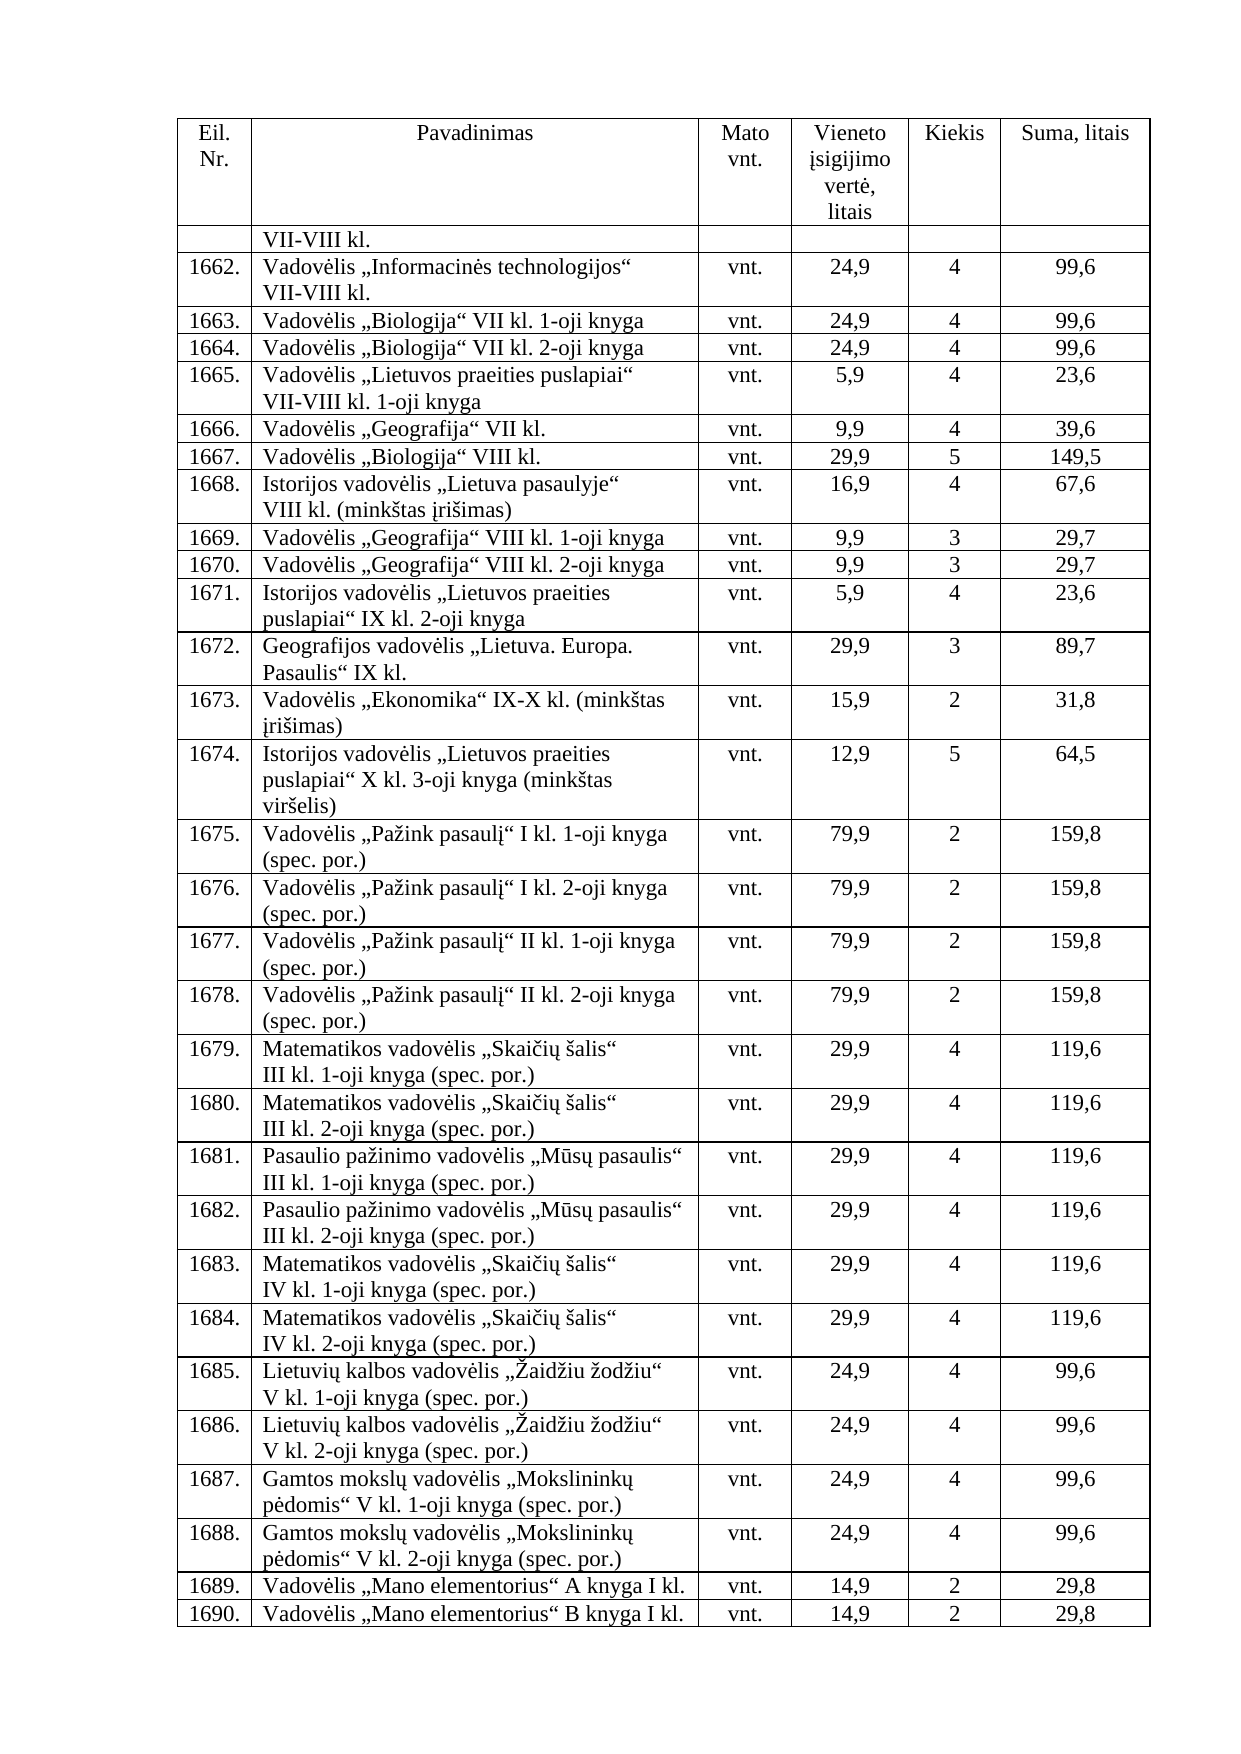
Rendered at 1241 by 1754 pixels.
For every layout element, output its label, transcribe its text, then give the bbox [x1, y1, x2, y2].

table_cell vnt. [699, 633, 791, 685]
table_cell Vadovėlis „Pažink pasaulį“ II kl. 1-oji knyga (spec. por.) [252, 928, 698, 980]
table_cell 1685. [178, 1358, 251, 1410]
table_cell 24,9 [792, 334, 908, 361]
table_cell 79,9 [792, 820, 908, 873]
table_cell 24,9 [792, 1519, 908, 1571]
table_cell 1682. [178, 1196, 251, 1249]
table_cell Gamtos mokslų vadovėlis „Mokslininkų pėdomis“ V kl. 2-oji knyga (spec. por.) [252, 1519, 698, 1571]
table_cell Matematikos vadovėlis „Skaičių šalis“ IV kl. 1-oji knyga (spec. por.) [252, 1250, 698, 1303]
table_cell vnt. [699, 470, 791, 523]
table_cell 1674. [178, 740, 251, 819]
table_cell 29,9 [792, 633, 908, 685]
table_cell Vadovėlis „Geografija“ VII kl. [252, 415, 698, 442]
table_cell 1678. [178, 981, 251, 1034]
table_cell [909, 226, 1000, 252]
table_cell Vadovėlis „Pažink pasaulį“ I kl. 1-oji knyga (spec. por.) [252, 820, 698, 873]
table_cell vnt. [699, 928, 791, 980]
table_cell 3 [909, 633, 1000, 685]
table_cell vnt. [699, 1250, 791, 1303]
table_cell 5,9 [792, 579, 908, 631]
table_cell vnt. [699, 551, 791, 578]
table_cell 79,9 [792, 981, 908, 1034]
table_cell vnt. [699, 1573, 791, 1599]
table_cell 99,6 [1001, 307, 1149, 333]
table_cell 4 [909, 253, 1000, 306]
table_cell 99,6 [1001, 1465, 1149, 1518]
table_cell 89,7 [1001, 633, 1149, 685]
table_cell 29,9 [792, 1143, 908, 1195]
table_cell vnt. [699, 981, 791, 1034]
table_cell 119,6 [1001, 1035, 1149, 1088]
table_cell 24,9 [792, 1411, 908, 1464]
table_cell 1676. [178, 874, 251, 926]
table_header Pavadinimas [252, 119, 698, 224]
table_cell 1684. [178, 1304, 251, 1356]
table_cell 29,9 [792, 1304, 908, 1356]
table_cell 99,6 [1001, 1519, 1149, 1571]
table_cell Vadovėlis „Ekonomika“ IX-X kl. (minkštas įrišimas) [252, 686, 698, 739]
table_cell 12,9 [792, 740, 908, 819]
table_cell vnt. [699, 1465, 791, 1518]
table_cell 31,8 [1001, 686, 1149, 739]
table_cell Vadovėlis „Informacinės technologijos“ VII-VIII kl. [252, 253, 698, 306]
table_cell vnt. [699, 874, 791, 926]
table_cell Matematikos vadovėlis „Skaičių šalis“ IV kl. 2-oji knyga (spec. por.) [252, 1304, 698, 1356]
table_cell 29,9 [792, 1089, 908, 1141]
table_cell 29,9 [792, 1250, 908, 1303]
table_cell 1688. [178, 1519, 251, 1571]
table_cell 99,6 [1001, 253, 1149, 306]
table_cell vnt. [699, 740, 791, 819]
table_cell vnt. [699, 307, 791, 333]
table_cell vnt. [699, 686, 791, 739]
table_cell 9,9 [792, 415, 908, 442]
table_cell vnt. [699, 443, 791, 469]
table_cell 15,9 [792, 686, 908, 739]
table_cell 29,7 [1001, 524, 1149, 550]
table_cell 1680. [178, 1089, 251, 1141]
table_cell [178, 226, 251, 252]
table_cell Istorijos vadovėlis „Lietuvos praeities puslapiai“ IX kl. 2-oji knyga [252, 579, 698, 631]
table_cell 1667. [178, 443, 251, 469]
table_cell vnt. [699, 1600, 791, 1626]
table_cell 4 [909, 1143, 1000, 1195]
table_cell 24,9 [792, 253, 908, 306]
table_cell 2 [909, 1600, 1000, 1626]
table_cell Vadovėlis „Mano elementorius“ B knyga I kl. [252, 1600, 698, 1626]
table_cell vnt. [699, 362, 791, 414]
table_cell vnt. [699, 1143, 791, 1195]
table_cell 1679. [178, 1035, 251, 1088]
table_cell 2 [909, 874, 1000, 926]
table_cell 1665. [178, 362, 251, 414]
table_cell 2 [909, 981, 1000, 1034]
table_cell 79,9 [792, 874, 908, 926]
table_cell vnt. [699, 1358, 791, 1410]
table_cell 1662. [178, 253, 251, 306]
table_cell Vadovėlis „Pažink pasaulį“ II kl. 2-oji knyga (spec. por.) [252, 981, 698, 1034]
table_cell 4 [909, 334, 1000, 361]
table_cell 16,9 [792, 470, 908, 523]
table_cell 29,8 [1001, 1600, 1149, 1626]
table_cell 24,9 [792, 307, 908, 333]
table_header Eil. Nr. [178, 119, 251, 224]
table_cell 99,6 [1001, 1411, 1149, 1464]
table_cell Gamtos mokslų vadovėlis „Mokslininkų pėdomis“ V kl. 1-oji knyga (spec. por.) [252, 1465, 698, 1518]
table_cell Lietuvių kalbos vadovėlis „Žaidžiu žodžiu“ V kl. 1-oji knyga (spec. por.) [252, 1358, 698, 1410]
table_cell vnt. [699, 1196, 791, 1249]
table_cell 23,6 [1001, 362, 1149, 414]
table_cell vnt. [699, 1411, 791, 1464]
table_cell 159,8 [1001, 820, 1149, 873]
table_cell 3 [909, 551, 1000, 578]
table_cell 14,9 [792, 1573, 908, 1599]
table_cell 23,6 [1001, 579, 1149, 631]
table_cell vnt. [699, 334, 791, 361]
table_cell 4 [909, 1250, 1000, 1303]
table_cell 9,9 [792, 551, 908, 578]
table_cell 1670. [178, 551, 251, 578]
table_cell 99,6 [1001, 1358, 1149, 1410]
table_cell vnt. [699, 253, 791, 306]
table_cell 4 [909, 415, 1000, 442]
table_header Vieneto įsigijimo vertė, litais [792, 119, 908, 224]
table_cell 1675. [178, 820, 251, 873]
table_cell 1687. [178, 1465, 251, 1518]
table_cell vnt. [699, 415, 791, 442]
table_cell 119,6 [1001, 1089, 1149, 1141]
table_cell 1673. [178, 686, 251, 739]
table_cell Vadovėlis „Biologija“ VII kl. 2-oji knyga [252, 334, 698, 361]
table_cell 4 [909, 1358, 1000, 1410]
table_cell 149,5 [1001, 443, 1149, 469]
table_cell Istorijos vadovėlis „Lietuvos praeities puslapiai“ X kl. 3-oji knyga (minkštas viršelis) [252, 740, 698, 819]
table_cell 119,6 [1001, 1143, 1149, 1195]
table_cell Vadovėlis „Geografija“ VIII kl. 1-oji knyga [252, 524, 698, 550]
table_cell 9,9 [792, 524, 908, 550]
table_cell 119,6 [1001, 1250, 1149, 1303]
table_cell vnt. [699, 524, 791, 550]
table_cell vnt. [699, 820, 791, 873]
table_cell vnt. [699, 579, 791, 631]
table_cell 4 [909, 1196, 1000, 1249]
table_cell 119,6 [1001, 1196, 1149, 1249]
table_cell 24,9 [792, 1465, 908, 1518]
table_cell 4 [909, 1411, 1000, 1464]
table_cell Vadovėlis „Biologija“ VII kl. 1-oji knyga [252, 307, 698, 333]
table_cell 29,9 [792, 443, 908, 469]
table_cell Vadovėlis „Pažink pasaulį“ I kl. 2-oji knyga (spec. por.) [252, 874, 698, 926]
table_cell 1677. [178, 928, 251, 980]
table_cell 1664. [178, 334, 251, 361]
table_cell vnt. [699, 1519, 791, 1571]
table_cell 4 [909, 470, 1000, 523]
table_cell 24,9 [792, 1358, 908, 1410]
table_cell 1669. [178, 524, 251, 550]
table_cell 29,7 [1001, 551, 1149, 578]
table_cell 1681. [178, 1143, 251, 1195]
table_cell 64,5 [1001, 740, 1149, 819]
table_cell 1663. [178, 307, 251, 333]
table_cell 1668. [178, 470, 251, 523]
table_cell 29,9 [792, 1196, 908, 1249]
table_cell 79,9 [792, 928, 908, 980]
table_cell vnt. [699, 1035, 791, 1088]
table_cell 1671. [178, 579, 251, 631]
table_cell [792, 226, 908, 252]
table_cell 4 [909, 307, 1000, 333]
table_cell 29,9 [792, 1035, 908, 1088]
table_cell 1690. [178, 1600, 251, 1626]
table_cell 99,6 [1001, 334, 1149, 361]
table_cell 159,8 [1001, 874, 1149, 926]
table_cell [699, 226, 791, 252]
table_cell Pasaulio pažinimo vadovėlis „Mūsų pasaulis“ III kl. 2-oji knyga (spec. por.) [252, 1196, 698, 1249]
table_cell 4 [909, 579, 1000, 631]
table_cell 3 [909, 524, 1000, 550]
table_cell 5 [909, 443, 1000, 469]
table_cell [1001, 226, 1149, 252]
table_cell 5 [909, 740, 1000, 819]
table_header Suma, litais [1001, 119, 1149, 224]
table_cell vnt. [699, 1089, 791, 1141]
table_cell Vadovėlis „Geografija“ VIII kl. 2-oji knyga [252, 551, 698, 578]
table_cell Vadovėlis „Biologija“ VIII kl. [252, 443, 698, 469]
table_cell 1689. [178, 1573, 251, 1599]
table_cell 2 [909, 686, 1000, 739]
table_cell 67,6 [1001, 470, 1149, 523]
table_cell VII-VIII kl. [252, 226, 698, 252]
table_cell Lietuvių kalbos vadovėlis „Žaidžiu žodžiu“ V kl. 2-oji knyga (spec. por.) [252, 1411, 698, 1464]
table_cell 29,8 [1001, 1573, 1149, 1599]
table_cell 1686. [178, 1411, 251, 1464]
table_header Kiekis [909, 119, 1000, 224]
table_cell Matematikos vadovėlis „Skaičių šalis“ III kl. 1-oji knyga (spec. por.) [252, 1035, 698, 1088]
table_cell 2 [909, 928, 1000, 980]
table_cell 39,6 [1001, 415, 1149, 442]
table_cell 14,9 [792, 1600, 908, 1626]
table_cell 4 [909, 1465, 1000, 1518]
table_cell Vadovėlis „Lietuvos praeities puslapiai“ VII-VIII kl. 1-oji knyga [252, 362, 698, 414]
table_cell 1683. [178, 1250, 251, 1303]
table_cell 1672. [178, 633, 251, 685]
table_cell 2 [909, 1573, 1000, 1599]
table_cell 119,6 [1001, 1304, 1149, 1356]
table_cell Vadovėlis „Mano elementorius“ A knyga I kl. [252, 1573, 698, 1599]
table_cell Matematikos vadovėlis „Skaičių šalis“ III kl. 2-oji knyga (spec. por.) [252, 1089, 698, 1141]
table_cell 159,8 [1001, 981, 1149, 1034]
table_cell 4 [909, 1089, 1000, 1141]
table_cell 4 [909, 1035, 1000, 1088]
table_cell vnt. [699, 1304, 791, 1356]
table_cell Geografijos vadovėlis „Lietuva. Europa. Pasaulis“ IX kl. [252, 633, 698, 685]
table_cell Istorijos vadovėlis „Lietuva pasaulyje“ VIII kl. (minkštas įrišimas) [252, 470, 698, 523]
table_cell Pasaulio pažinimo vadovėlis „Mūsų pasaulis“ III kl. 1-oji knyga (spec. por.) [252, 1143, 698, 1195]
table_cell 2 [909, 820, 1000, 873]
table_cell 1666. [178, 415, 251, 442]
table_cell 4 [909, 1304, 1000, 1356]
table_cell 159,8 [1001, 928, 1149, 980]
table_cell 4 [909, 1519, 1000, 1571]
table_cell 5,9 [792, 362, 908, 414]
table_header Mato vnt. [699, 119, 791, 224]
table_cell 4 [909, 362, 1000, 414]
